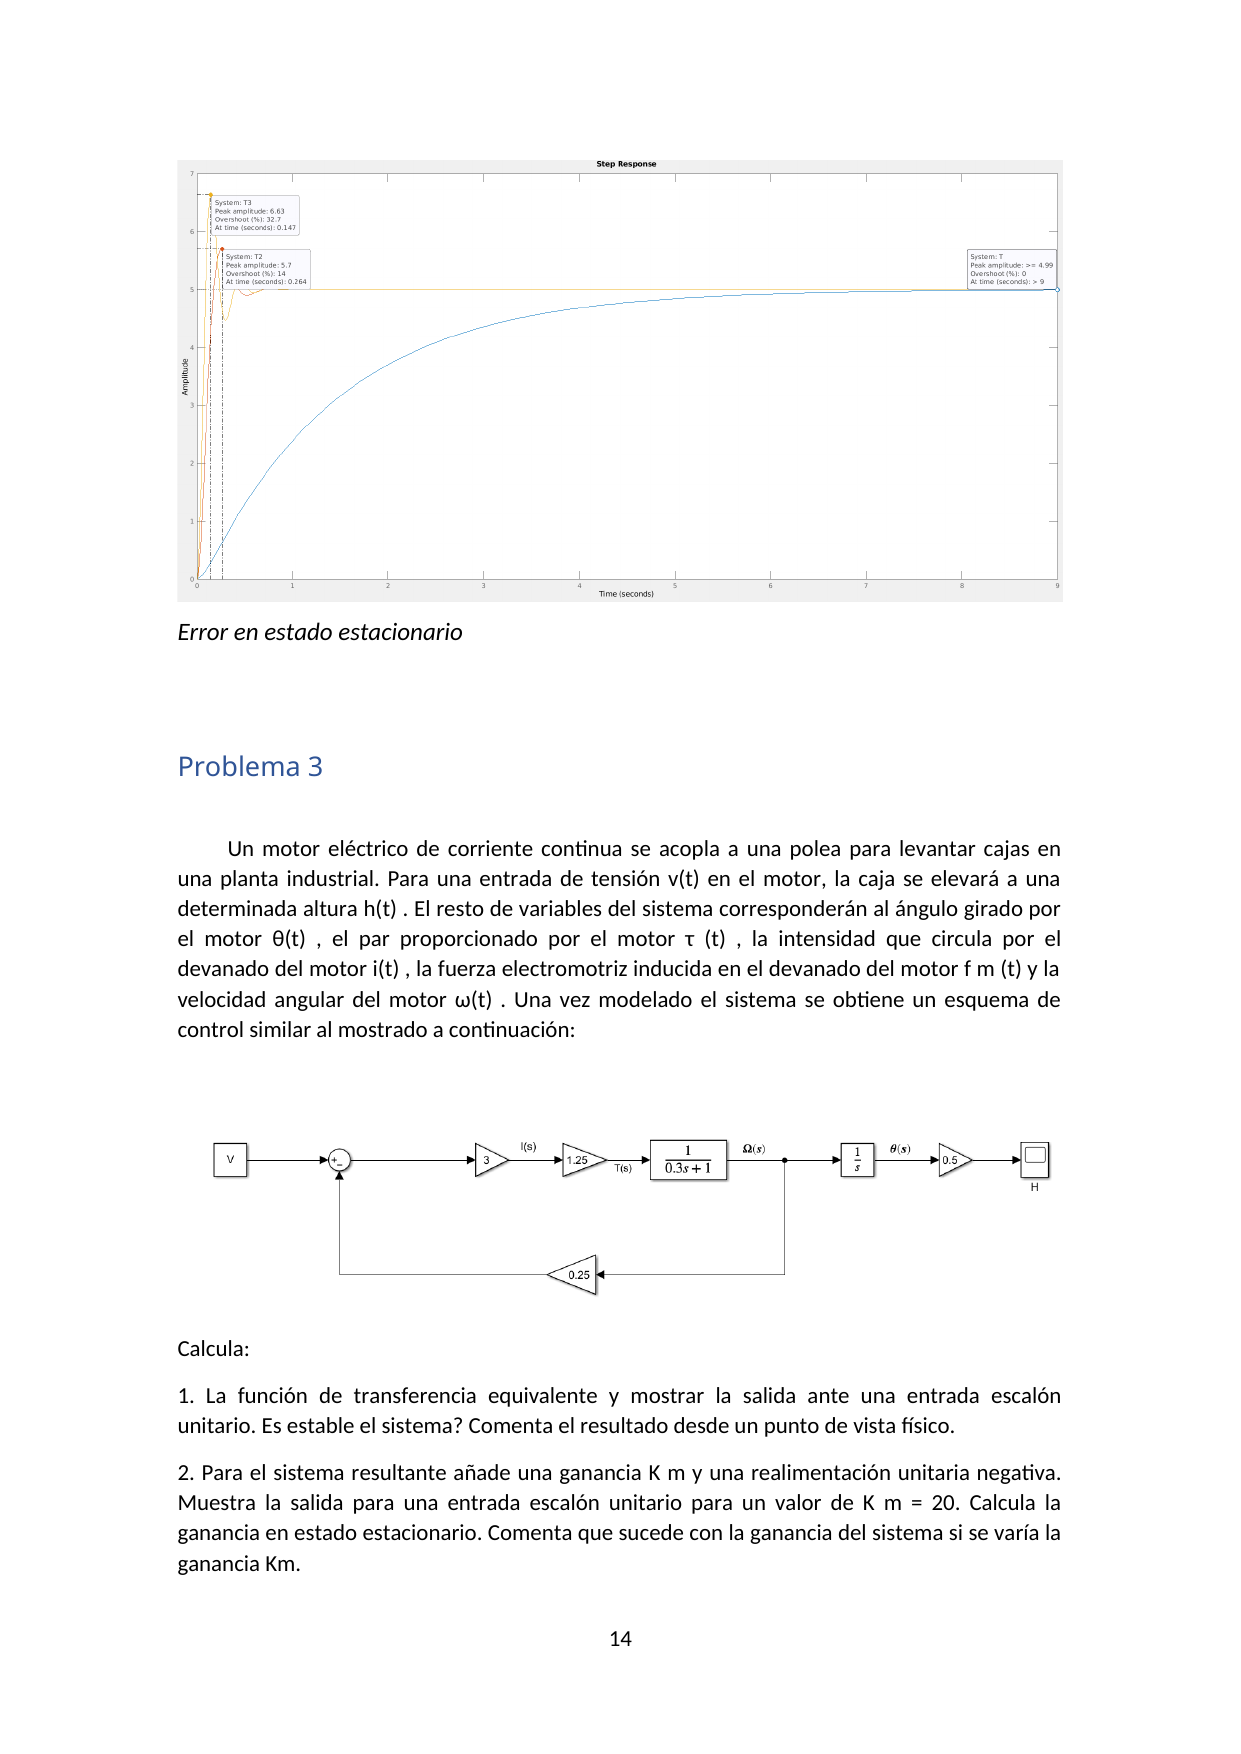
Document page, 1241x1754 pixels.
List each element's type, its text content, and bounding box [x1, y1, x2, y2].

text 2. Para el sistema resultante añade una ganancia K m y una realimentación unitaria negativa. Muestra la salida para una entrada escalón unitario para un valor de K m = 20. Calcula la ganancia en estado estacionario. Comenta que sucede con la ganancia del sistema si se varía la ganancia Km. [177, 1458, 1063, 1577]
picture [177, 1103, 1063, 1314]
subtitle Problema 3 [177, 747, 1063, 784]
text Error en estado estacionario [177, 602, 1063, 647]
text 1. La función de transferencia equivalente y mostrar la salida ante una entrada escalón unitario. Es estable el sistema? Comenta el resultado desde un punto de vista físico. [177, 1381, 1063, 1439]
text Calcula: [177, 1314, 1063, 1362]
picture [177, 160, 1063, 602]
text Un motor eléctrico de corriente continua se acopla a una polea para levantar cajas en una planta industrial. Para una entrada de tensión v(t) en el motor, la caja se elevará a una determinada altura h(t) . El resto de variables del sistema corresponderán al ángulo girado por el motor θ(t) , el par proporcionado por el motor τ (t) , la intensidad que circula por el devanado del motor i(t) , la fuerza electromotriz inducida en el devanado del motor f m (t) y la velocidad angular del motor ω(t) . Una vez modelado el sistema se obtiene un esquema de control similar al mostrado a continuación: [177, 834, 1063, 1043]
